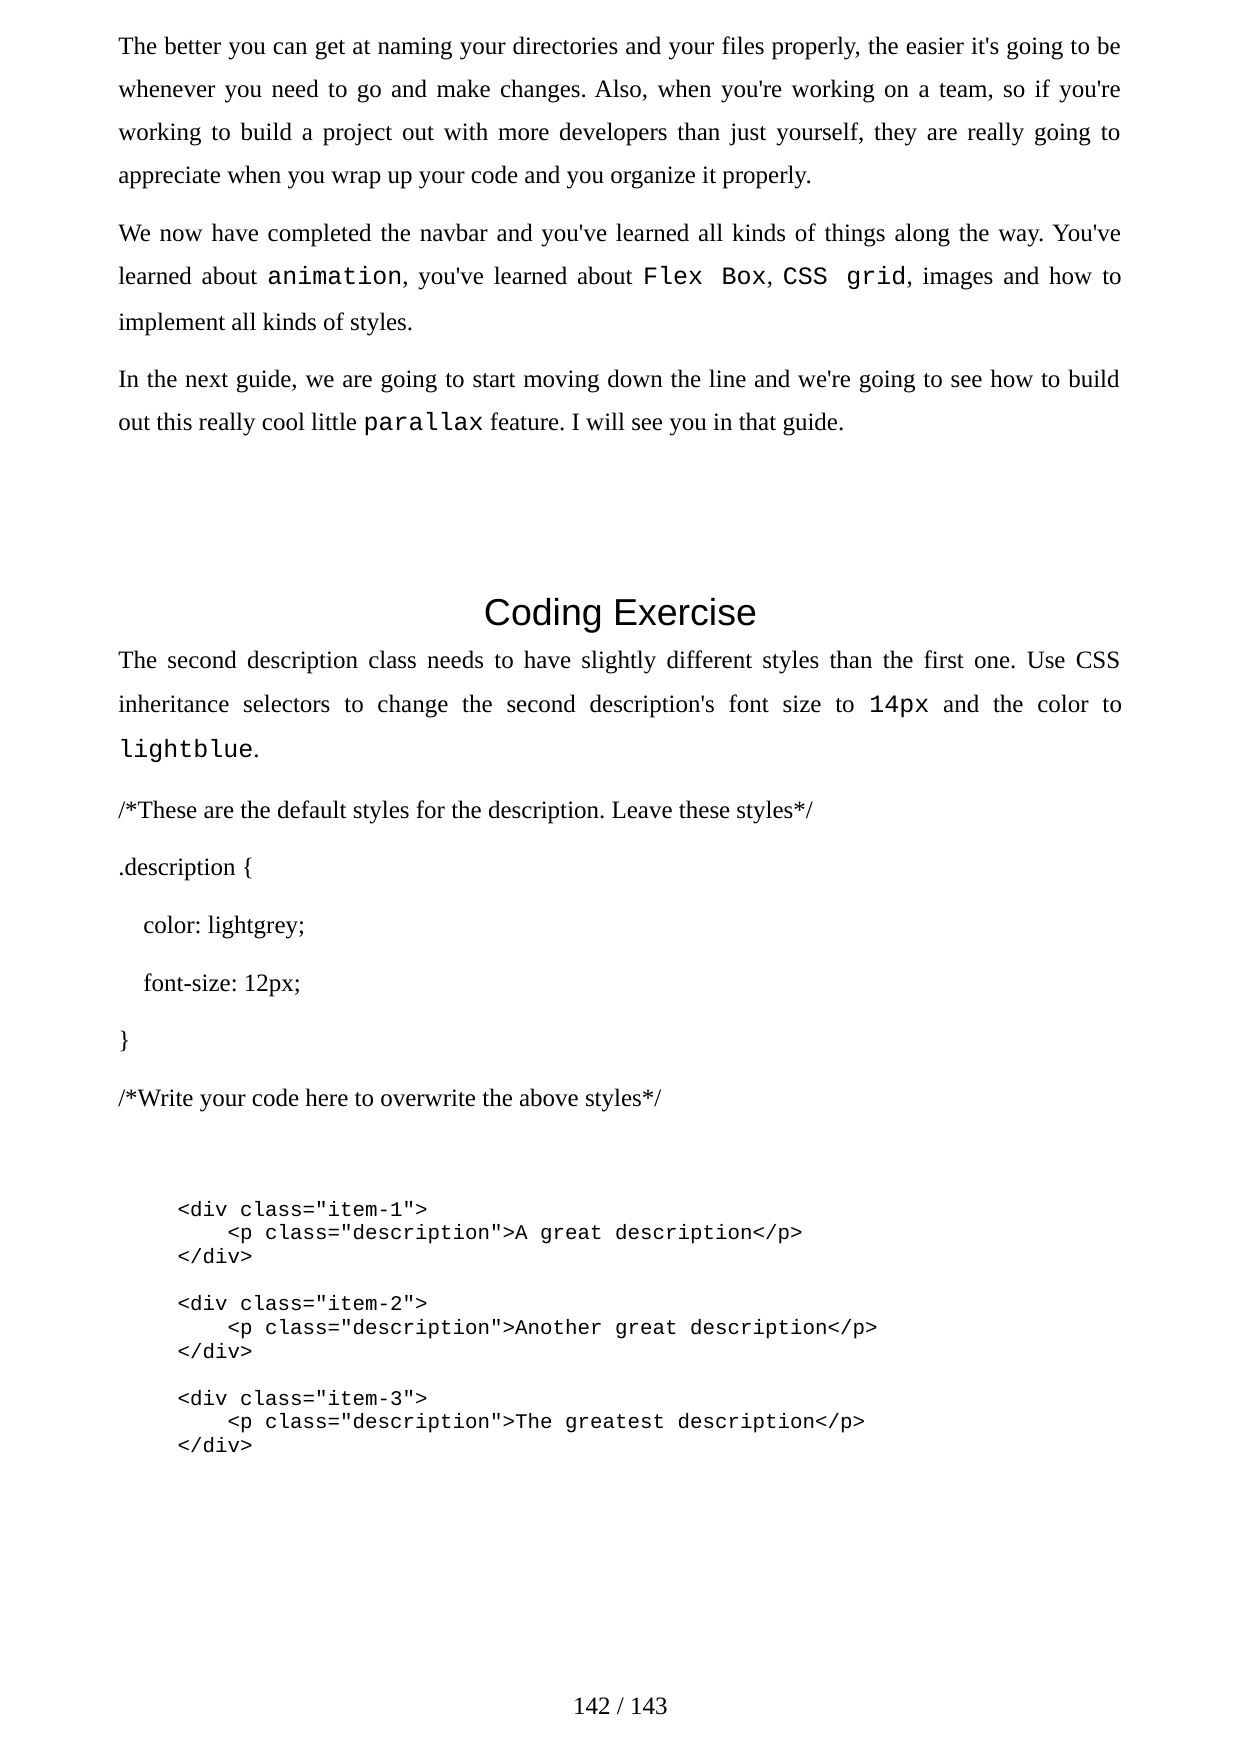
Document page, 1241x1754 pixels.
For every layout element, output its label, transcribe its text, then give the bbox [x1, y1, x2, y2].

subtitle Coding Exercise [118, 590, 1122, 633]
text </div> [177, 1246, 1122, 1270]
text </div> [177, 1341, 1122, 1364]
text The better you can get at naming your directories and your files properly, the easier it's going to be whenever you need to go and make changes. Also, when you're working on a team, so if you're working to build a project out with more developers than just yourself, they are really going to appreciate when you wrap up your code and you organize it properly. [118, 31, 1122, 189]
text <div class="item-2"> [177, 1293, 1122, 1317]
text <p class="description">Another great description</p> [177, 1317, 1122, 1341]
text <div class="item-1"> [177, 1199, 1122, 1222]
text <p class="description">The greatest description</p> [177, 1412, 1122, 1435]
text font-size: 12px; [118, 968, 1122, 997]
text <div class="item-3"> [177, 1388, 1122, 1412]
text The second description class needs to have slightly different styles than the first one. Use CSS inheritance selectors to change the second description's font size to 14px and the color to lightblue. [118, 646, 1122, 765]
text <p class="description">A great description</p> [177, 1222, 1122, 1246]
text /*These are the default styles for the description. Leave these styles*/ [118, 795, 1122, 823]
text In the next guide, we are going to start moving down the line and we're going to see how to build out this really cool little parallax feature. I will see you in that guide. [118, 364, 1122, 438]
text We now have completed the navbar and you've learned all kinds of things along the way. You've learned about animation, you've learned about Flex Box, CSS grid, images and how to implement all kinds of styles. [118, 218, 1122, 335]
text </div> [177, 1435, 1122, 1459]
text .description { [118, 852, 1122, 881]
text } [118, 1026, 1122, 1054]
text color: lightgrey; [118, 910, 1122, 939]
text /*Write your code here to overwrite the above styles*/ [118, 1083, 1122, 1112]
